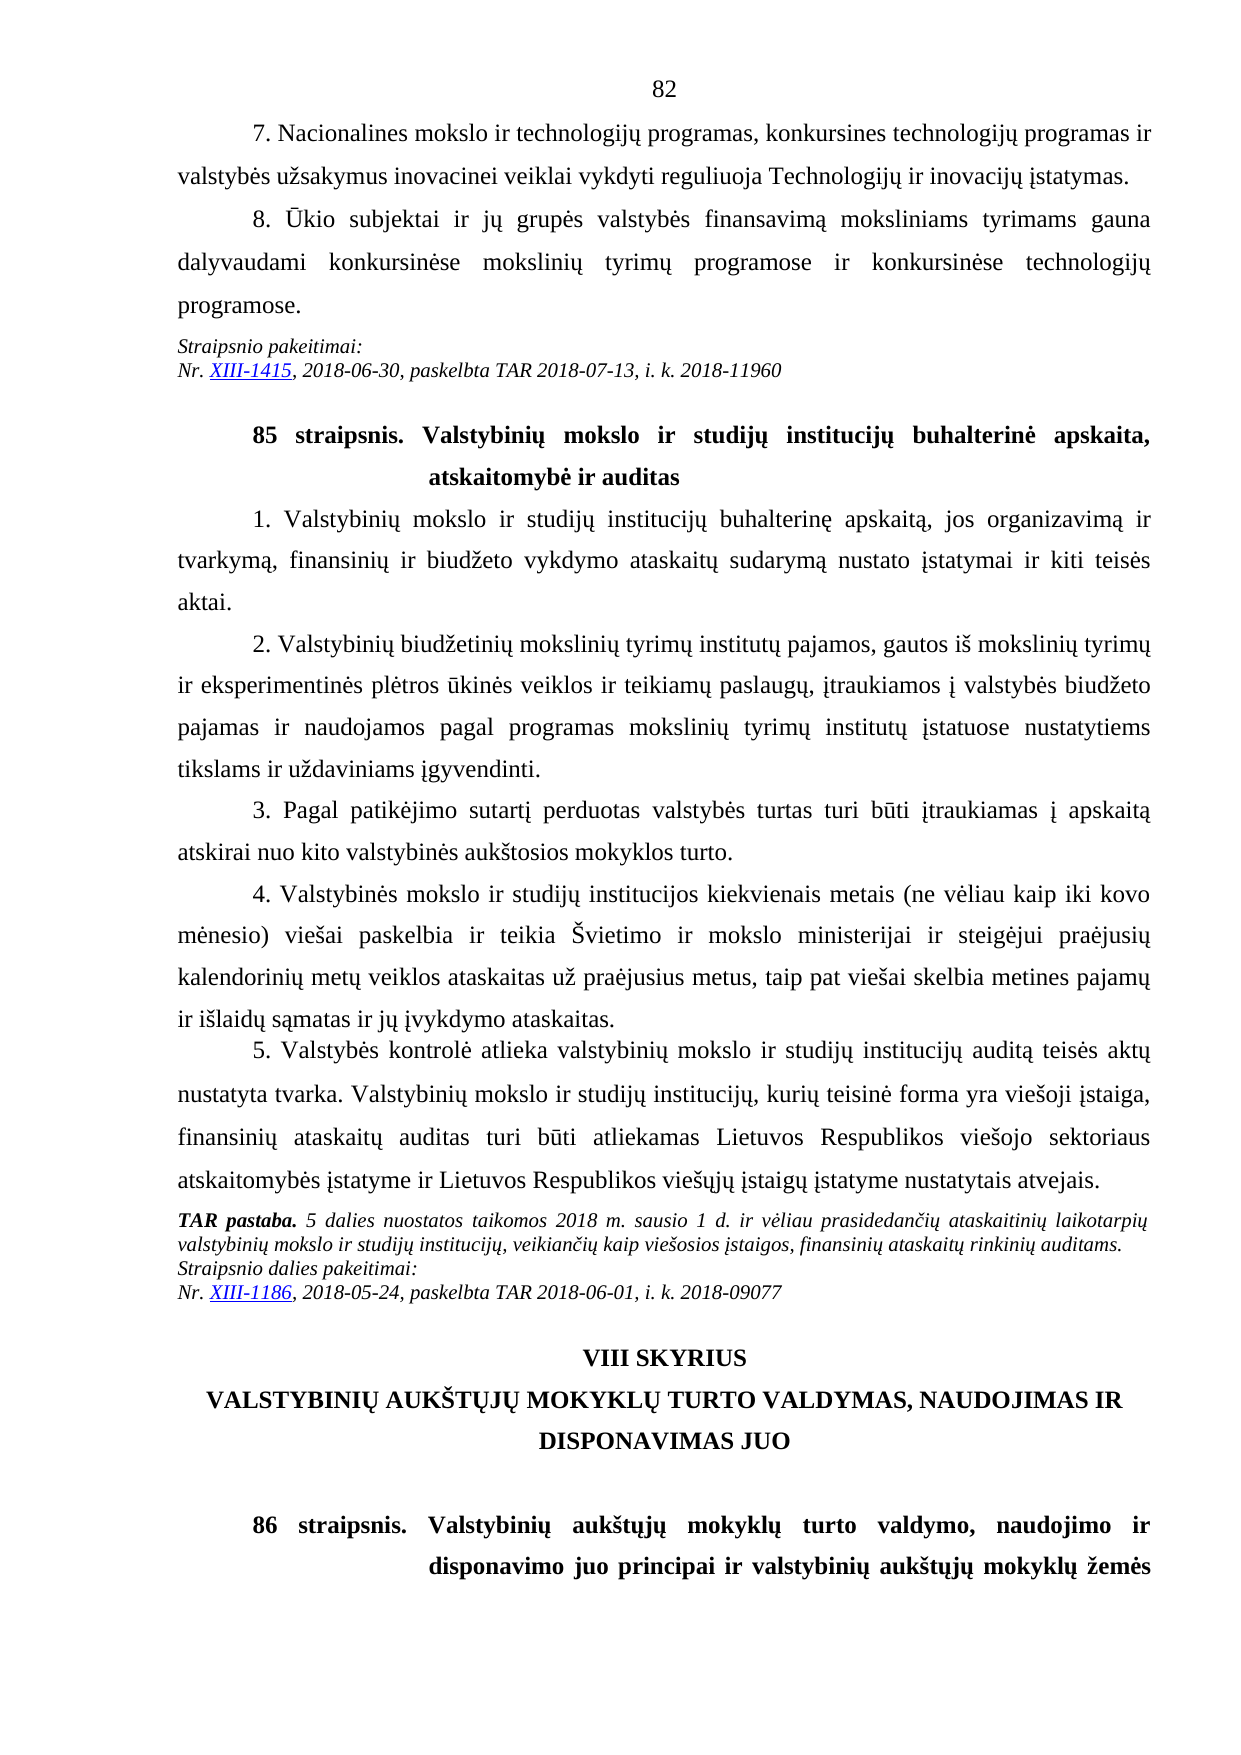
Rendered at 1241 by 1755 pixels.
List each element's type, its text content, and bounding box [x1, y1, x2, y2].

text TAR pastaba. 5 dalies nuostatos taikomos 2018 m. sausio 1 d. ir vėliau prasidedančių ataskaitinių laikotarpių valstybinių mokslo ir studijų institucijų, veikiančių kaip viešosios įstaigos, finansinių ataskaitų rinkinių auditams. [177, 1208, 1152, 1256]
text 86 straipsnis. Valstybinių aukštųjų mokyklų turto valdymo, naudojimo ir disponavimo juo principai ir valstybinių aukštųjų mokyklų žemės [252, 1500, 1152, 1583]
text VALSTYBINIŲ AUKŠTŲJŲ MOKYKLŲ TURTO VALDYMAS, NAUDOJIMAS IR DISPONAVIMAS JUO [177, 1375, 1152, 1458]
text 2. Valstybinių biudžetinių mokslinių tyrimų institutų pajamos, gautos iš mokslinių tyrimų ir eksperimentinės plėtros ūkinės veiklos ir teikiamų paslaugų, įtraukiamos į valstybės biudžeto pajamas ir naudojamos pagal programas mokslinių tyrimų institutų įstatuose nustatytiems tikslams ir uždaviniams įgyvendinti. [177, 619, 1152, 786]
text 85 straipsnis. Valstybinių mokslo ir studijų institucijų buhalterinė apskaita, atskaitomybė ir auditas [252, 411, 1152, 494]
text Nr. XIII-1415, 2018-06-30, paskelbta TAR 2018-07-13, i. k. 2018-11960 [177, 358, 1152, 382]
text 4. Valstybinės mokslo ir studijų institucijos kiekvienais metais (ne vėliau kaip iki kovo mėnesio) viešai paskelbia ir teikia Švietimo ir mokslo ministerijai ir steigėjui praėjusių kalendorinių metų veiklos ataskaitas už praėjusius metus, taip pat viešai skelbia metines pajamų ir išlaidų sąmatas ir jų įvykdymo ataskaitas. [177, 869, 1152, 1036]
text 7. Nacionalines mokslo ir technologijų programas, konkursines technologijų programas ir valstybės užsakymus inovacinei veiklai vykdyti reguliuoja Technologijų ir inovacijų įstatymas. [177, 118, 1152, 190]
text Nr. XIII-1186, 2018-05-24, paskelbta TAR 2018-06-01, i. k. 2018-09077 [177, 1280, 1152, 1304]
text 8. Ūkio subjektai ir jų grupės valstybės finansavimą moksliniams tyrimams gauna dalyvaudami konkursinėse mokslinių tyrimų programose ir konkursinėse technologijų programose. [177, 204, 1152, 319]
text 3. Pagal patikėjimo sutartį perduotas valstybės turtas turi būti įtraukiamas į apskaitą atskirai nuo kito valstybinės aukštosios mokyklos turto. [177, 786, 1152, 869]
text 5. Valstybės kontrolė atlieka valstybinių mokslo ir studijų institucijų auditą teisės aktų nustatyta tvarka. Valstybinių mokslo ir studijų institucijų, kurių teisinė forma yra viešoji įstaiga, finansinių ataskaitų auditas turi būti atliekamas Lietuvos Respublikos viešojo sektoriaus atskaitomybės įstatyme ir Lietuvos Respublikos viešųjų įstaigų įstatyme nustatytais atvejais. [177, 1036, 1152, 1194]
text Straipsnio pakeitimai: [177, 334, 1152, 358]
text Straipsnio dalies pakeitimai: [177, 1256, 1152, 1280]
text VIII SKYRIUS [177, 1333, 1152, 1375]
text 1. Valstybinių mokslo ir studijų institucijų buhalterinę apskaitą, jos organizavimą ir tvarkymą, finansinių ir biudžeto vykdymo ataskaitų sudarymą nustato įstatymai ir kiti teisės aktai. [177, 494, 1152, 619]
